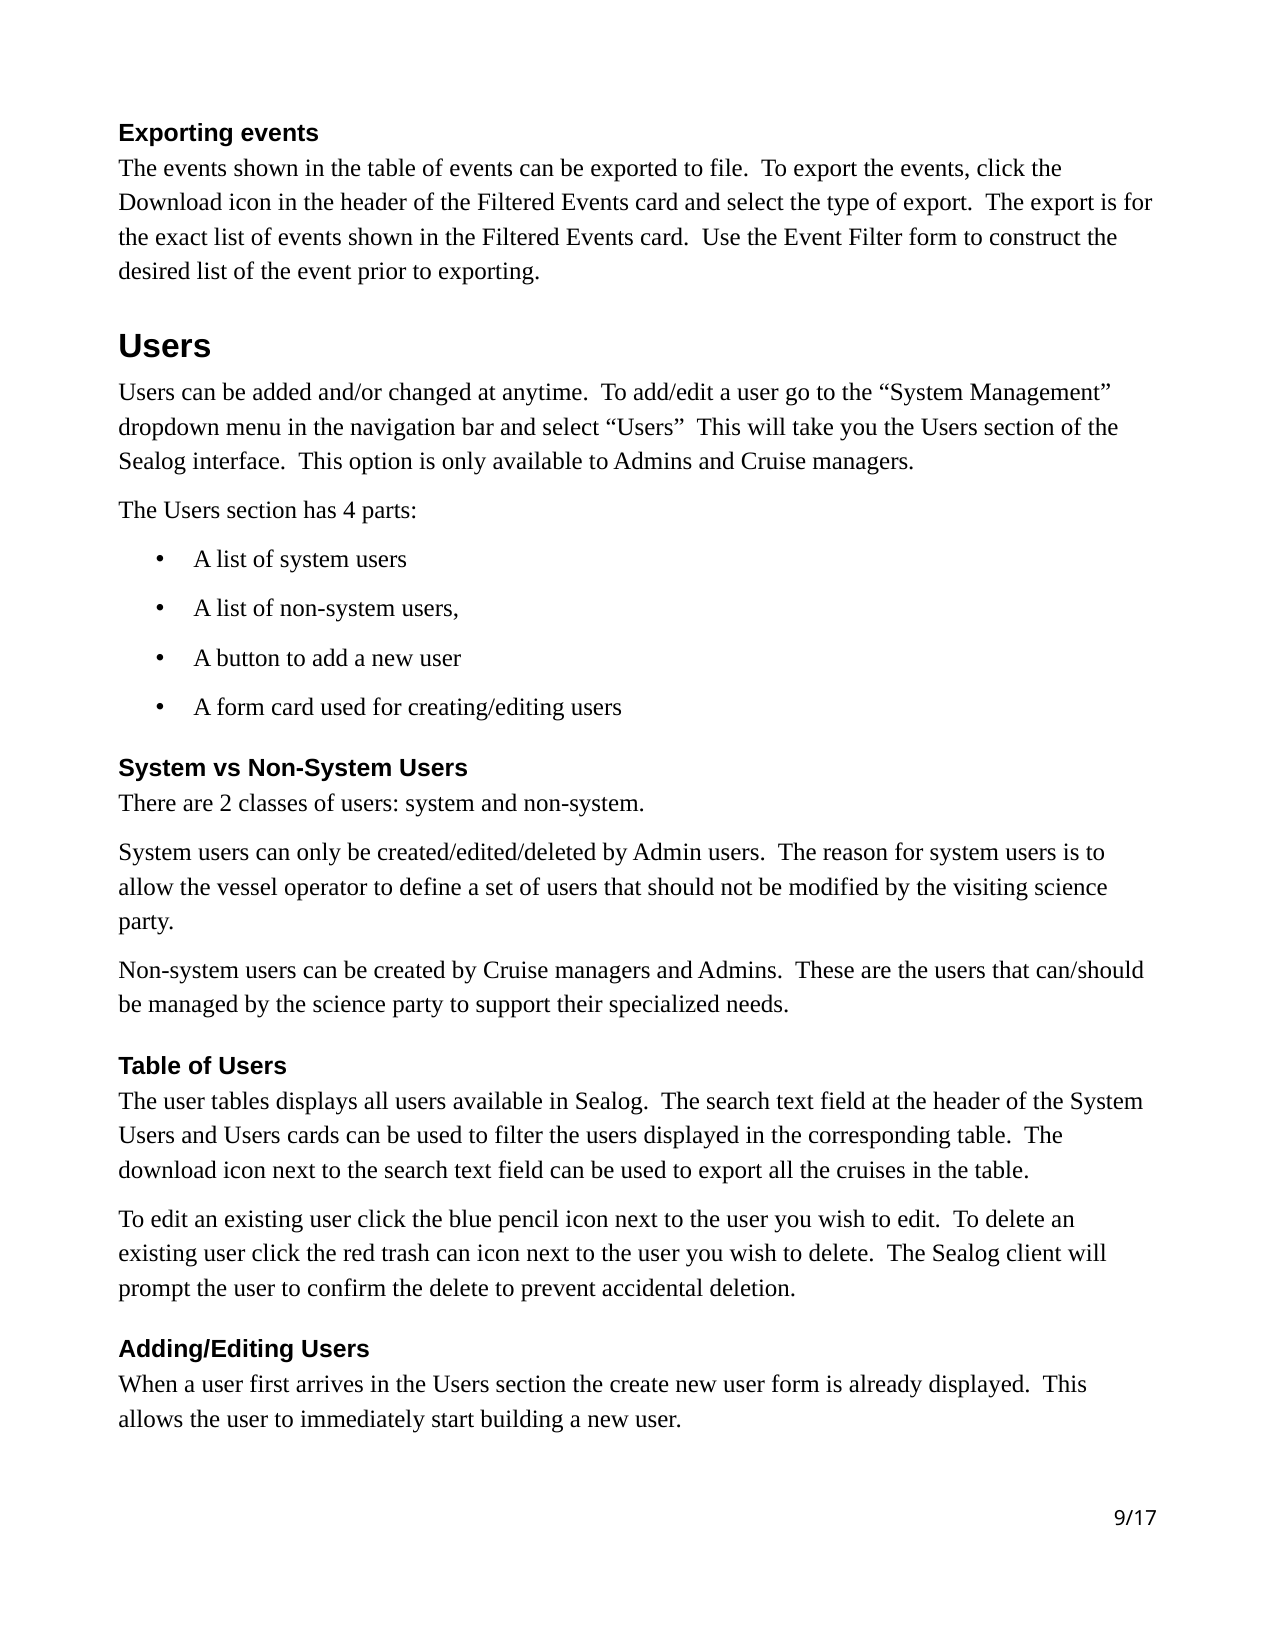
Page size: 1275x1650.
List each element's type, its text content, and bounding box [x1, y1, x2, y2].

text The Users section has 4 parts: [118, 495, 1157, 524]
subtitle System vs Non-System Users [118, 753, 1157, 782]
subtitle Table of Users [118, 1051, 1157, 1080]
list A button to add a new user [156, 643, 1157, 671]
subtitle Users [118, 326, 1157, 365]
text System users can only be created/edited/deleted by Admin users. The reason for system users is to allow the vessel operator to define a set of users that should not be modified by the visiting science party. [118, 837, 1157, 935]
text There are 2 classes of users: system and non-system. [118, 788, 1157, 817]
text Users can be added and/or changed at anytime. To add/edit a user go to the “System Management” dropdown menu in the navigation bar and select “Users” This will take you the Users section of the Sealog interface. This option is only available to Admins and Cruise managers. [118, 377, 1157, 475]
list A form card used for creating/editing users [156, 692, 1157, 720]
text To edit an existing user click the blue pencil icon next to the user you wish to edit. To delete an existing user click the red trash can icon next to the user you wish to delete. The Sealog client will prompt the user to confirm the delete to prevent accidental deletion. [118, 1204, 1157, 1302]
list A list of non-system users, [156, 593, 1157, 622]
text The user tables displays all users available in Sealog. The search text field at the header of the System Users and Users cards can be used to filter the users displayed in the corresponding table. The download icon next to the search text field can be used to export all the cruises in the table. [118, 1086, 1157, 1184]
text When a user first arrives in the Users section the create new user form is already displayed. This allows the user to immediately start building a new user. [118, 1369, 1157, 1432]
text The events shown in the table of events can be exported to file. To export the events, click the Download icon in the header of the Filtered Events card and select the type of export. The export is for the exact list of events shown in the Filtered Events card. Use the Event Filter form to construct the desired list of the event prior to exporting. [118, 153, 1157, 285]
subtitle Exporting events [118, 118, 1157, 147]
text Non-system users can be created by Cruise managers and Admins. These are the users that can/should be managed by the science party to support their specialized needs. [118, 955, 1157, 1018]
list A list of system users [156, 544, 1157, 573]
subtitle Adding/Editing Users [118, 1334, 1157, 1363]
